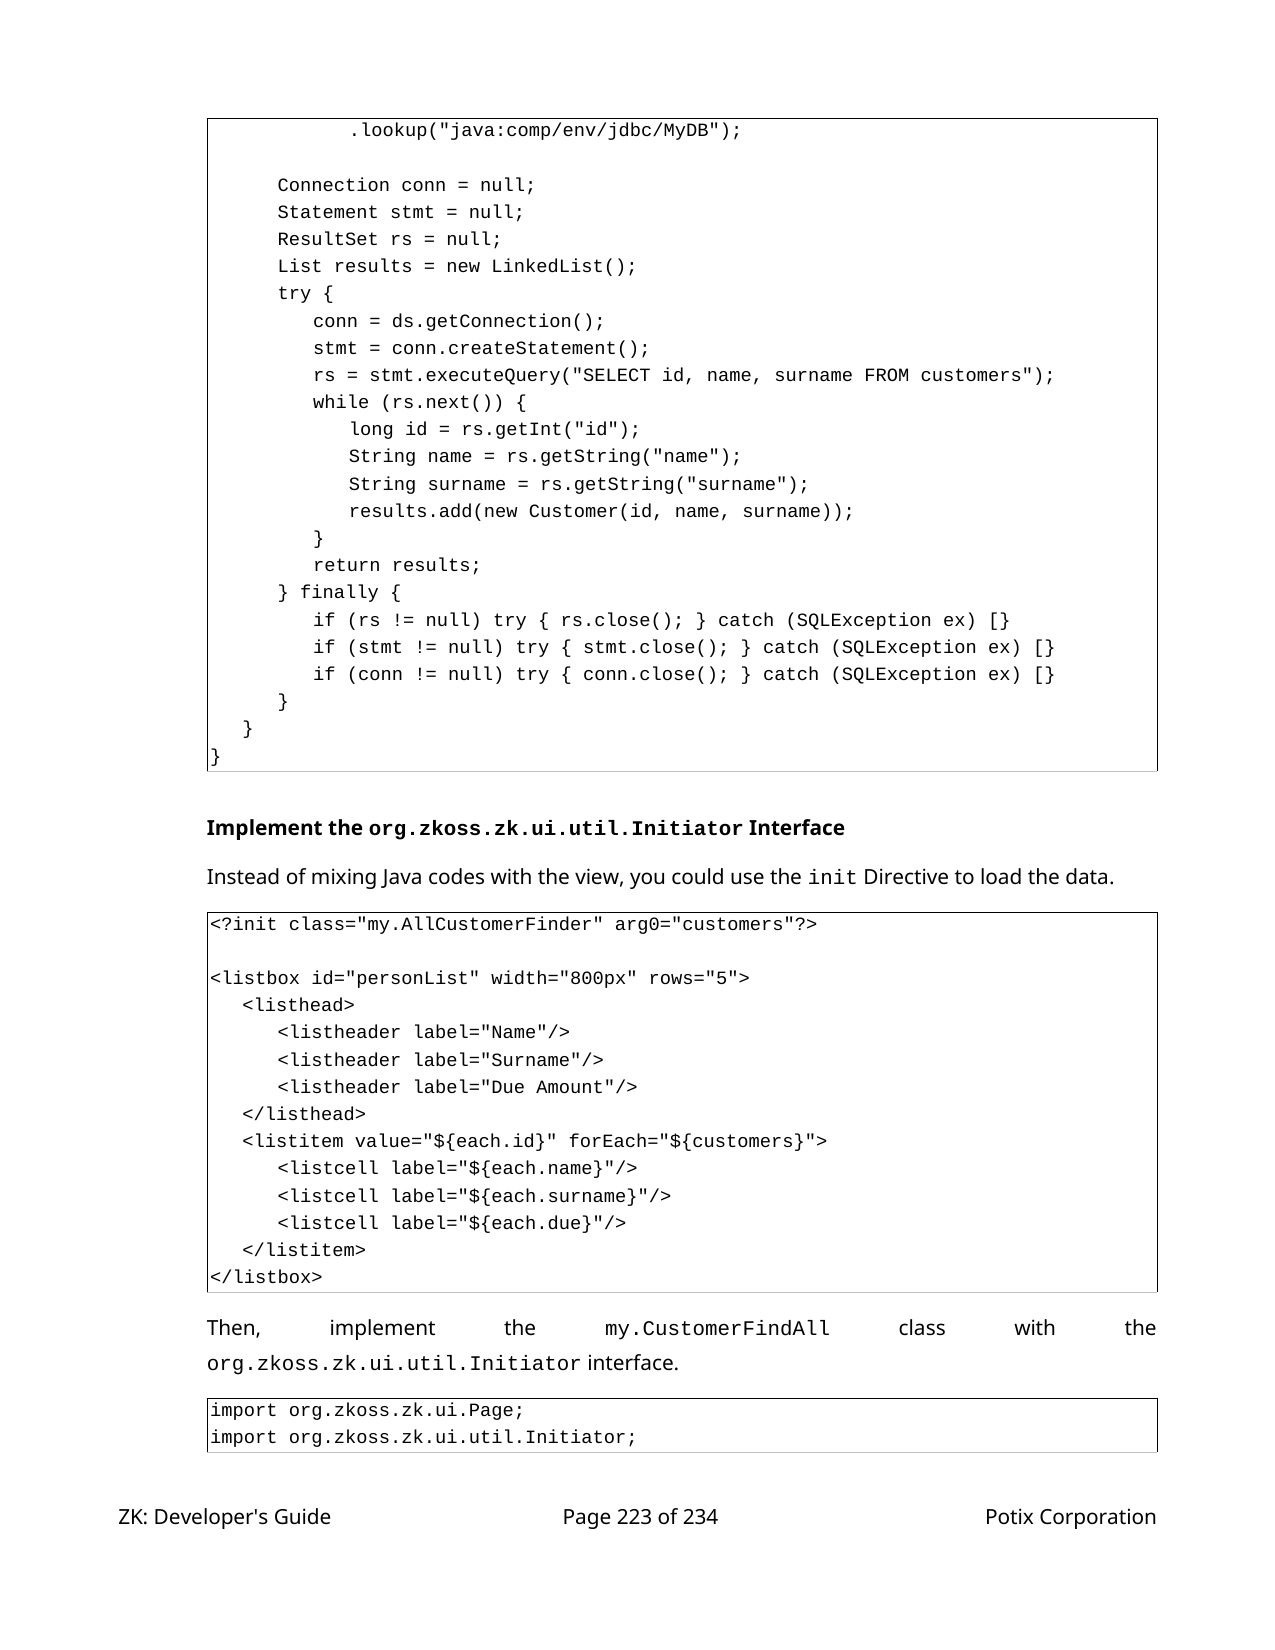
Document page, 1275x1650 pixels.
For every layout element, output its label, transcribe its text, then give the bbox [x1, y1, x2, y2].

text <listbox id="personList" width="800px" rows="5"> [208, 966, 1157, 990]
text if (stmt != null) try { stmt.close(); } catch (SQLException ex) [} [208, 635, 1157, 659]
text <listheader label="Due Amount"/> [208, 1075, 1157, 1099]
text } [208, 689, 1157, 713]
text return results; [208, 553, 1157, 577]
text <listheader label="Surname"/> [208, 1047, 1157, 1072]
text } finally { [208, 580, 1157, 604]
text } [208, 716, 1157, 741]
text rs = stmt.executeQuery("SELECT id, name, surname FROM customers"); [208, 363, 1157, 387]
text .lookup("java:comp/env/jdbc/MyDB"); [208, 119, 1157, 142]
text </listhead> [208, 1102, 1157, 1126]
text long id = rs.getInt("id"); [208, 417, 1157, 441]
text Instead of mixing Java codes with the view, you could use the init Directive to load the data. [207, 862, 1157, 891]
text } [208, 526, 1157, 550]
text if (conn != null) try { conn.close(); } catch (SQLException ex) [} [208, 662, 1157, 686]
text </listitem> [208, 1238, 1157, 1262]
text <listcell label="${each.surname}"/> [208, 1183, 1157, 1208]
text stmt = conn.createStatement(); [208, 336, 1157, 360]
text <listhead> [208, 993, 1157, 1017]
text <listcell label="${each.due}"/> [208, 1211, 1157, 1235]
text </listbox> [208, 1265, 1157, 1292]
text Statement stmt = null; [208, 200, 1157, 224]
text import org.zkoss.zk.ui.Page; [208, 1399, 1157, 1422]
text ResultSet rs = null; [208, 227, 1157, 251]
text <listcell label="${each.name}"/> [208, 1156, 1157, 1181]
text Then, implement the my.CustomerFindAll class with the org.zkoss.zk.ui.util.Initiator interface. [207, 1313, 1157, 1377]
text List results = new LinkedList(); [208, 254, 1157, 278]
text String name = rs.getString("name"); [208, 444, 1157, 469]
text <listitem value="${each.id}" forEach="${customers}"> [208, 1129, 1157, 1153]
text <listheader label="Name"/> [208, 1020, 1157, 1044]
text conn = ds.getConnection(); [208, 308, 1157, 333]
text while (rs.next()) { [208, 390, 1157, 414]
text String surname = rs.getString("surname"); [208, 472, 1157, 496]
text results.add(new Customer(id, name, surname)); [208, 499, 1157, 523]
text <?init class="my.AllCustomerFinder" arg0="customers"?> [208, 913, 1157, 936]
text Connection conn = null; [208, 172, 1157, 197]
text import org.zkoss.zk.ui.util.Initiator; [208, 1425, 1157, 1452]
subtitle Implement the org.zkoss.zk.ui.util.Initiator Interface [207, 813, 1157, 842]
text } [208, 743, 1157, 771]
text if (rs != null) try { rs.close(); } catch (SQLException ex) [} [208, 607, 1157, 632]
text try { [208, 281, 1157, 306]
